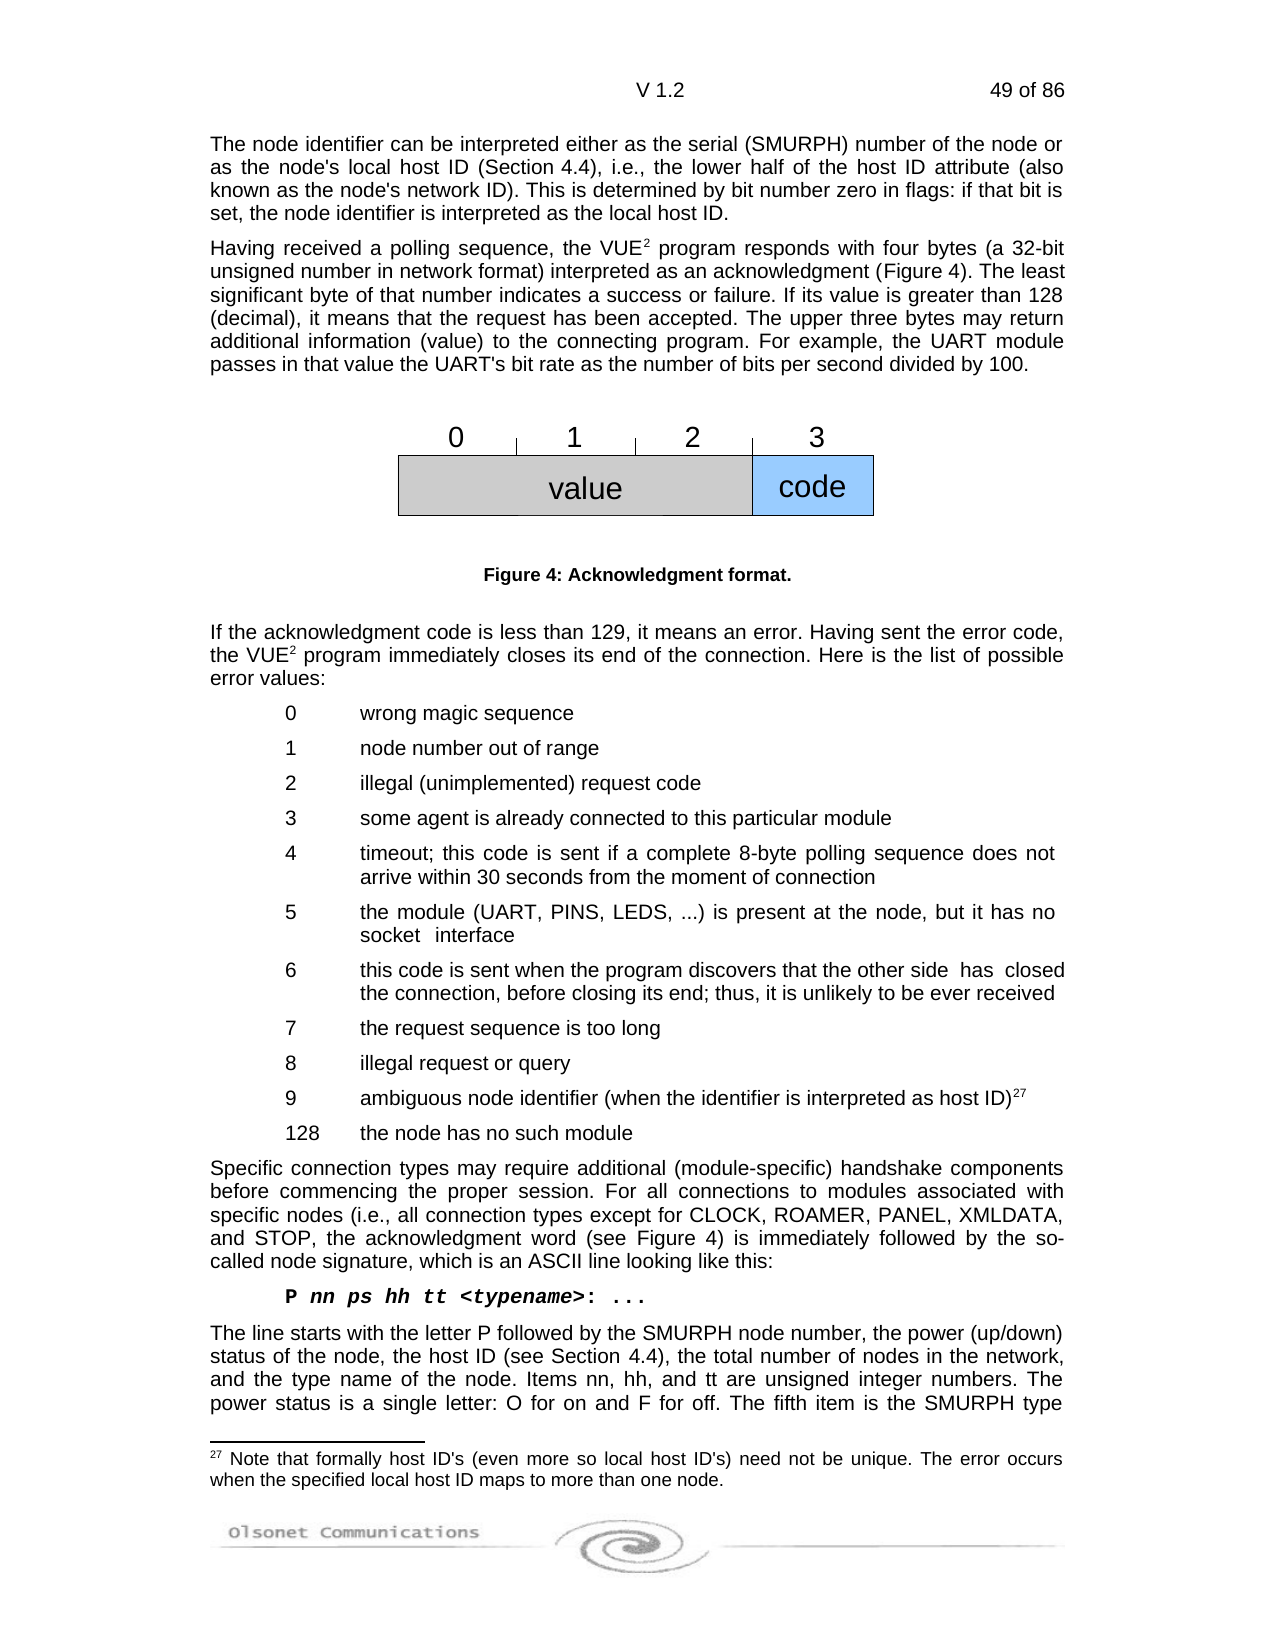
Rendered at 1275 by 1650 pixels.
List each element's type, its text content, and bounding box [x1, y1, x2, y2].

text Figure 4: Acknowledgment format. [390, 564, 885, 586]
text 3 some agent is already connected to this particular module [285, 807, 1065, 830]
text The node identifier can be interpreted either as the serial (SMURPH) number of the node or as the node's local host ID (Section 4.4), i.e., the lower half of the host ID attribute (also known as the node's network ID). This is determined by bit number zero in flags: if that bit is set, the node identifier is interpreted as the local host ID. [210, 132, 1065, 225]
text Note that formally host ID's (even more so local host ID's) need not be unique. The error occurs when the specified local host ID maps to more than one node. [210, 1448, 1065, 1490]
text P nn ps hh tt <typename>: ... [210, 1284, 1065, 1310]
text If the acknowledgment code is less than 129, it means an error. Having sent the error code, the VUE2 program immediately closes its end of the connection. Here is the list of possible error values: [210, 621, 1065, 690]
text 9 ambiguous node identifier (when the identifier is interpreted as host ID) [285, 1087, 1065, 1110]
text Having received a polling sequence, the VUE2 program responds with four bytes (a 32-bit unsigned number in network format) interpreted as an acknowledgment (Figure 4). The least significant byte of that number indicates a success or failure. If its value is greater than 128 (decimal), it means that the request has been accepted. The upper three bytes may return additional information (value) to the connecting program. For example, the UART module passes in that value the UART's bit rate as the number of bits per second divided by 100. [210, 237, 1065, 376]
text 8 illegal request or query [285, 1052, 1065, 1075]
text 5 the module (UART, PINS, LEDS, ...) is present at the node, but it has no socket interface [285, 900, 1065, 947]
text 0 wrong magic sequence [285, 702, 1065, 725]
text 128 the node has no such module [285, 1122, 1065, 1145]
picture [210, 1504, 1065, 1596]
text 1 node number out of range [285, 737, 1065, 760]
text 6 this code is sent when the program discovers that the other side has closed the connection, before closing its end; thus, it is unlikely to be ever received [285, 958, 1065, 1005]
text 7 the request sequence is too long [285, 1017, 1065, 1040]
text 2 illegal (unimplemented) request code [285, 772, 1065, 795]
text 4 timeout; this code is sent if a complete 8-byte polling sequence does not arrive within 30 seconds from the moment of connection [285, 842, 1065, 888]
text Specific connection types may require additional (module-specific) handshake components before commencing the proper session. For all connections to modules associated with specific nodes (i.e., all connection types except for CLOCK, ROAMER, PANEL, XMLDATA, and STOP, the acknowledgment word (see Figure 4) is immediately followed by the so-called node signature, which is an ASCII line looking like this: [210, 1157, 1065, 1273]
text The line starts with the letter P followed by the SMURPH node number, the power (up/down) status of the node, the host ID (see Section 4.4), the total number of nodes in the network, and the type name of the node. Items nn, hh, and tt are unsigned integer numbers. The power status is a single letter: O for on and F for off. The fifth item is the SMURPH type [210, 1321, 1065, 1414]
